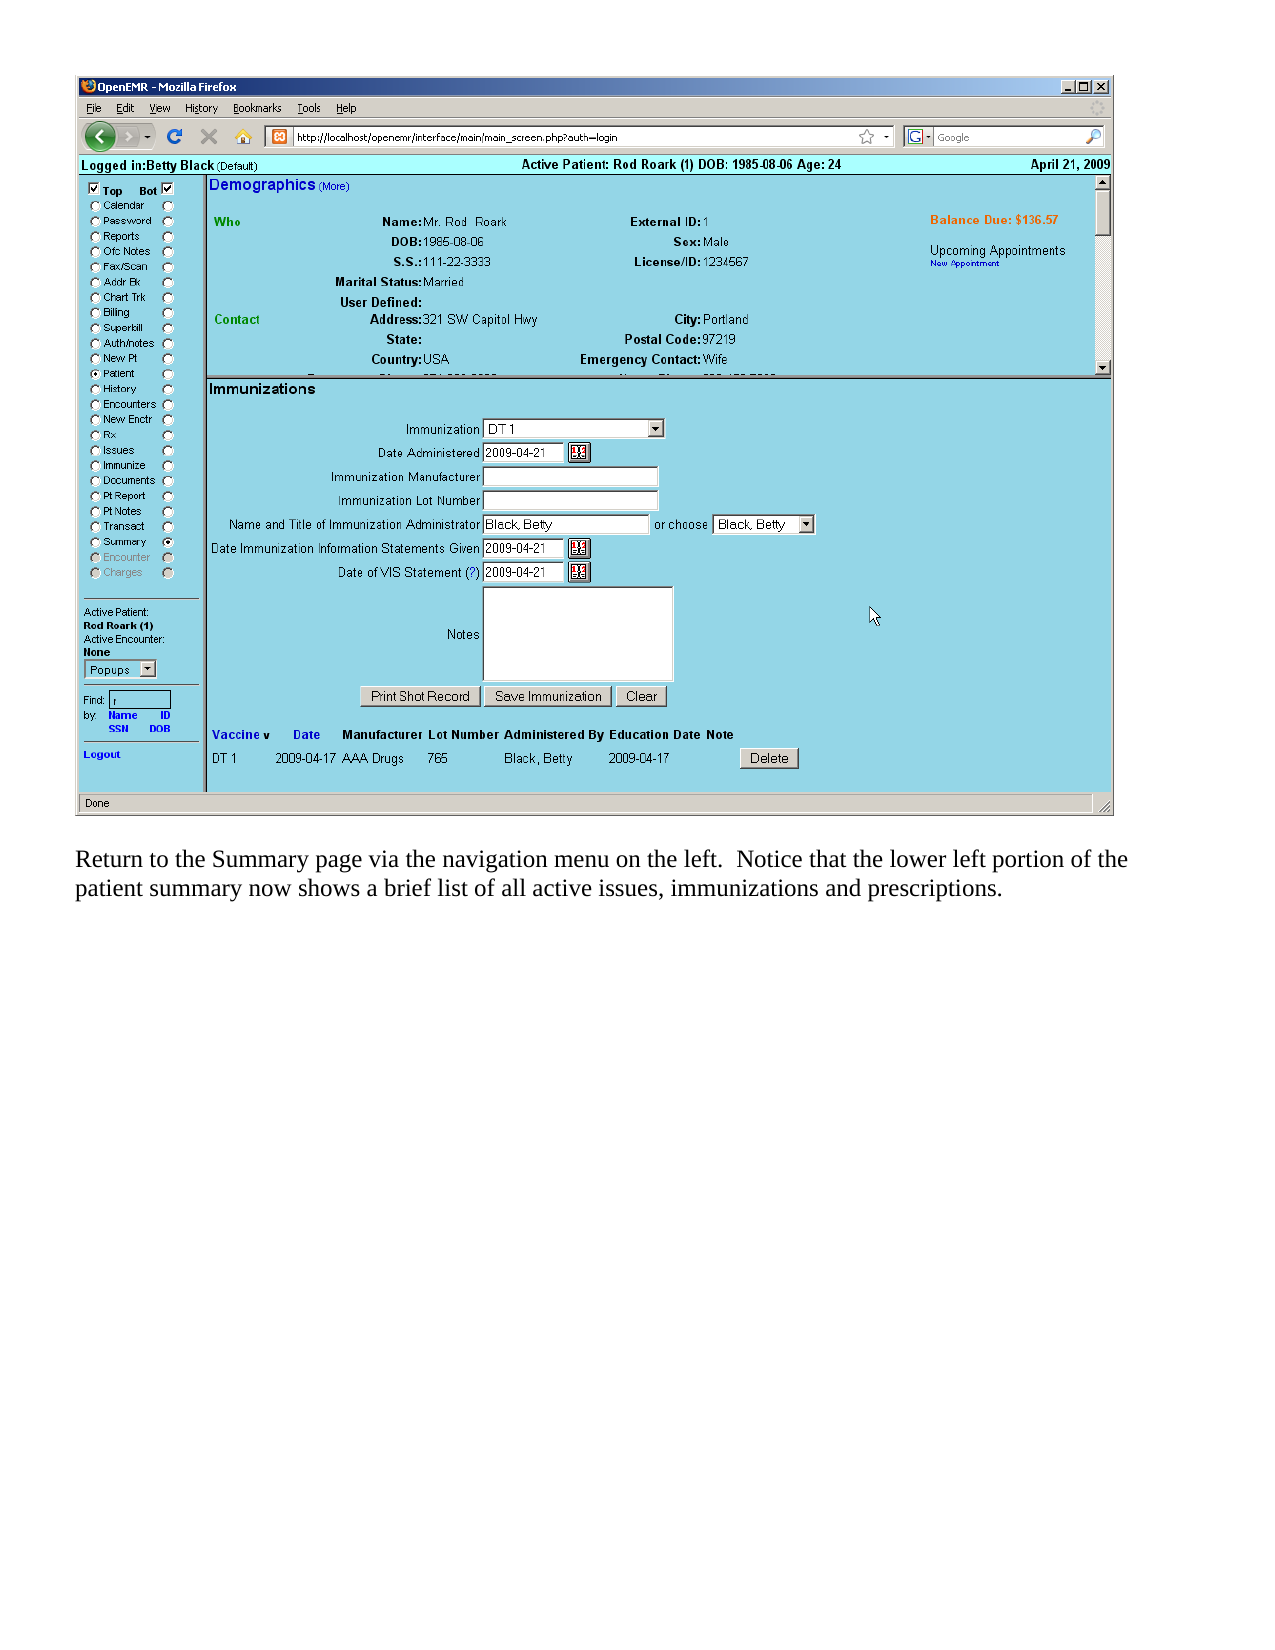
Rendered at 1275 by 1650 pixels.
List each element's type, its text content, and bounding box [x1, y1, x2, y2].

picture [75, 75, 1114, 816]
text Return to the Summary page via the navigation menu on the left. Notice that the lower left portion of the patient summary now shows a brief list of all active issues, immunizations and prescriptions. [75, 844, 1200, 902]
